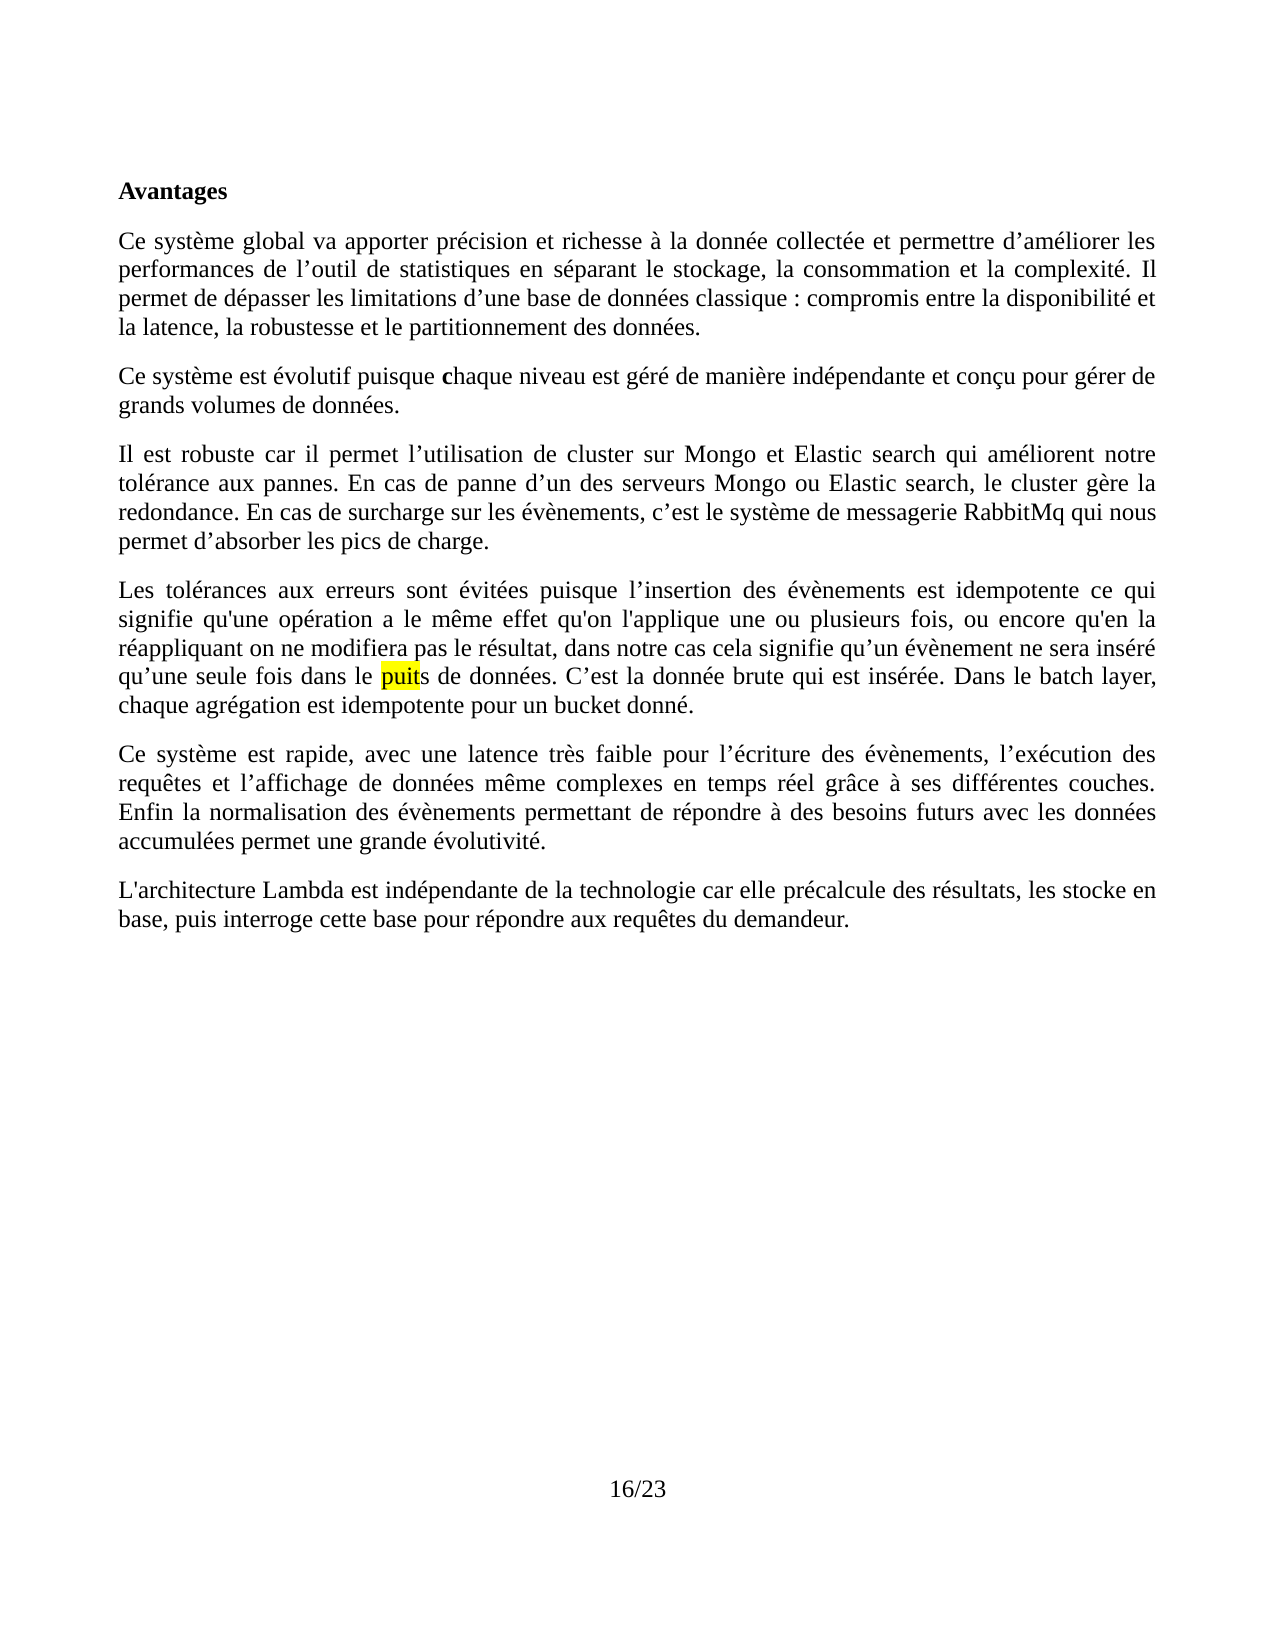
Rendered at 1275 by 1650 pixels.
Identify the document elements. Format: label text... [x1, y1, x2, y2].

text L'architecture Lambda est indépendante de la technologie car elle précalcule des résultats, les stocke en base, puis interroge cette base pour répondre aux requêtes du demandeur. [118, 875, 1157, 933]
text Les tolérances aux erreurs sont évitées puisque l’insertion des évènements est idempotente ce qui signifie qu'une opération a le même effet qu'on l'applique une ou plusieurs fois, ou encore qu'en la réappliquant on ne modifiera pas le résultat, dans notre cas cela signifie qu’un évènement ne sera inséré qu’une seule fois dans le puits de données. C’est la donnée brute qui est insérée. Dans le batch layer, chaque agrégation est idempotente pour un bucket donné. [118, 575, 1157, 719]
text Il est robuste car il permet l’utilisation de cluster sur Mongo et Elastic search qui améliorent notre tolérance aux pannes. En cas de panne d’un des serveurs Mongo ou Elastic search, le cluster gère la redondance. En cas de surcharge sur les évènements, c’est le système de messagerie RabbitMq qui nous permet d’absorber les pics de charge. [118, 439, 1157, 554]
text Avantages [118, 176, 1157, 205]
text Ce système est évolutif puisque chaque niveau est géré de manière indépendante et conçu pour gérer de grands volumes de données. [118, 361, 1157, 419]
text Ce système est rapide, avec une latence très faible pour l’écriture des évènements, l’exécution des requêtes et l’affichage de données même complexes en temps réel grâce à ses différentes couches. Enfin la normalisation des évènements permettant de répondre à des besoins futurs avec les données accumulées permet une grande évolutivité. [118, 739, 1157, 854]
text Ce système global va apporter précision et richesse à la donnée collectée et permettre d’améliorer les performances de l’outil de statistiques en séparant le stockage, la consommation et la complexité. Il permet de dépasser les limitations d’une base de données classique : compromis entre la disponibilité et la latence, la robustesse et le partitionnement des données. [118, 226, 1157, 341]
